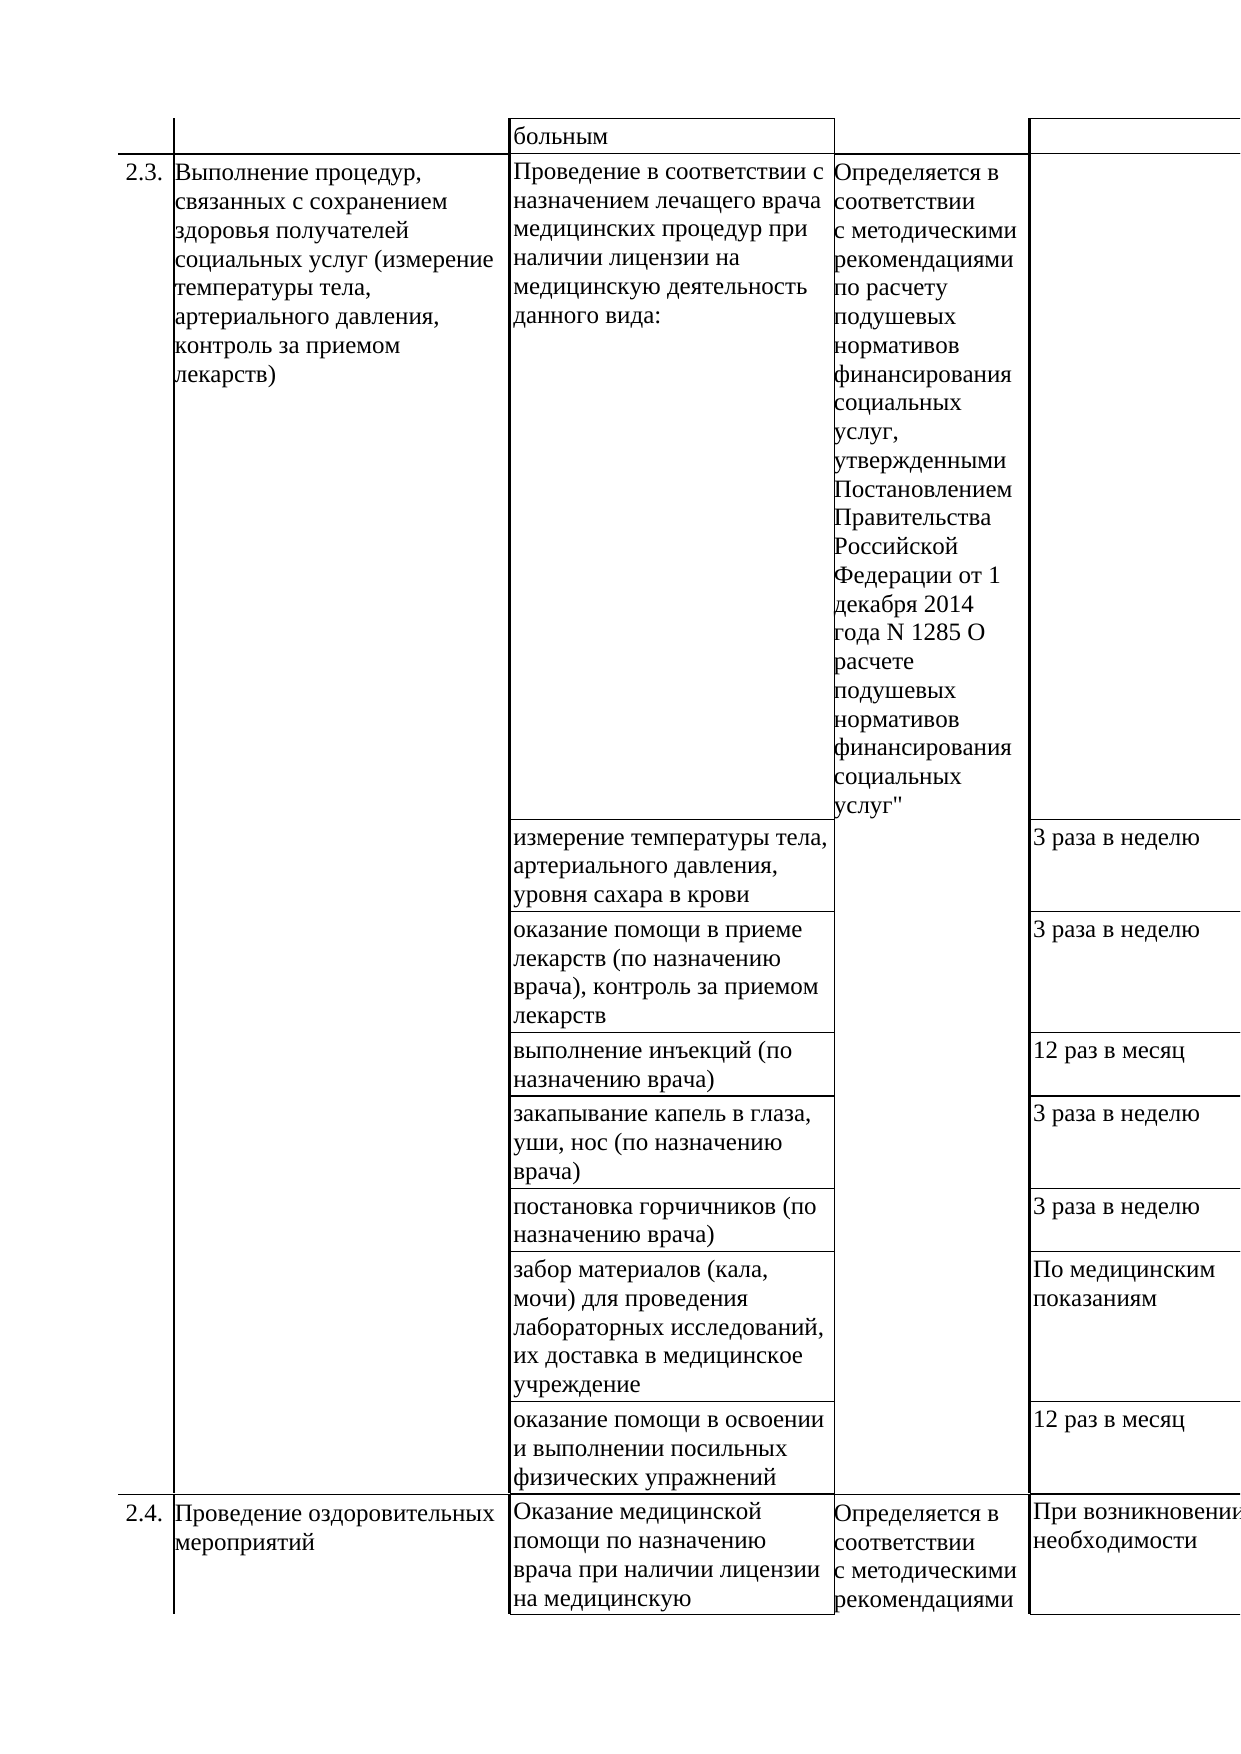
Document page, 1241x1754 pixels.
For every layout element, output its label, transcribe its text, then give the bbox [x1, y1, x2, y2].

table_cell оказание помощи в приеме лекарств (по назначению врача), контроль за приемом лекарств [511, 912, 834, 1032]
table_cell [835, 1401, 1028, 1493]
table_cell 12 раз в месяц [1031, 1033, 1240, 1095]
table_cell [118, 819, 173, 911]
table_cell [118, 118, 173, 153]
table_cell [835, 1188, 1028, 1251]
table_cell [118, 1251, 173, 1401]
table_cell постановка горчичников (по назначению врача) [511, 1189, 834, 1251]
table_cell [835, 819, 1028, 911]
table_cell 3 раза в неделю [1031, 820, 1240, 911]
table_cell 2.4. [118, 1495, 173, 1614]
table_cell 3 раза в неделю [1031, 912, 1240, 1032]
table_cell При возникновении необходимости [1031, 1495, 1240, 1614]
table_cell больным [511, 119, 834, 153]
table_cell Выполнение процедур, связанных с сохранением здоровья получателей социальных услуг (измерение температуры тела, артериального давления, контроль за приемом лекарств) [175, 155, 508, 819]
table_cell [175, 1032, 508, 1096]
table_cell Оказание медицинской помощи по назначению врача при наличии лицензии на медицинскую [511, 1495, 834, 1614]
table_cell выполнение инъекций (по назначению врача) [511, 1033, 834, 1095]
table_cell оказание помощи в освоении и выполнении посильных физических упражнений [511, 1402, 834, 1493]
table_cell [175, 1401, 508, 1493]
table_cell [835, 1032, 1028, 1096]
table_cell [118, 1096, 173, 1188]
table_cell [118, 1032, 173, 1096]
table_cell [1031, 154, 1240, 819]
table_cell [175, 819, 508, 911]
table_cell закапывание капель в глаза, уши, нос (по назначению врача) [511, 1097, 834, 1188]
table_cell [1031, 119, 1240, 153]
table_cell 2.3. [118, 155, 173, 819]
table_cell 3 раза в неделю [1031, 1189, 1240, 1251]
table_cell [835, 1096, 1028, 1188]
table_cell Проведение в соответствии с назначением лечащего врача медицинских процедур при наличии лицензии на медицинскую деятельность данного вида: [511, 154, 834, 819]
table_cell [175, 118, 508, 153]
table_cell Проведение оздоровительных мероприятий [175, 1495, 508, 1614]
table_cell По медицинским показаниям [1031, 1252, 1240, 1401]
table_cell [175, 1251, 508, 1401]
table_cell [118, 911, 173, 1032]
table_cell [118, 1401, 173, 1493]
table_cell [835, 1251, 1028, 1401]
table_cell [118, 1188, 173, 1251]
table_cell 12 раз в месяц [1031, 1402, 1240, 1493]
table_cell Определяется в соответствии с методическими рекомендациями [835, 1495, 1028, 1614]
table_cell Определяется в соответствии с методическими рекомендациями по расчету подушевых нормативов финансирования социальных услуг, утвержденными Постановлением Правительства Российской Федерации от 1 декабря 2014 года N 1285 О расчете подушевых нормативов финансирования социальных услуг" [835, 155, 1028, 819]
table_cell забор материалов (кала, мочи) для проведения лабораторных исследований, их доставка в медицинское учреждение [511, 1252, 834, 1401]
table_cell 3 раза в неделю [1031, 1097, 1240, 1188]
table_cell [835, 118, 1028, 153]
table_cell измерение температуры тела, артериального давления, уровня сахара в крови [511, 820, 834, 911]
table_cell [835, 911, 1028, 1032]
table_cell [175, 911, 508, 1032]
table_cell [175, 1096, 508, 1188]
table_cell [175, 1188, 508, 1251]
